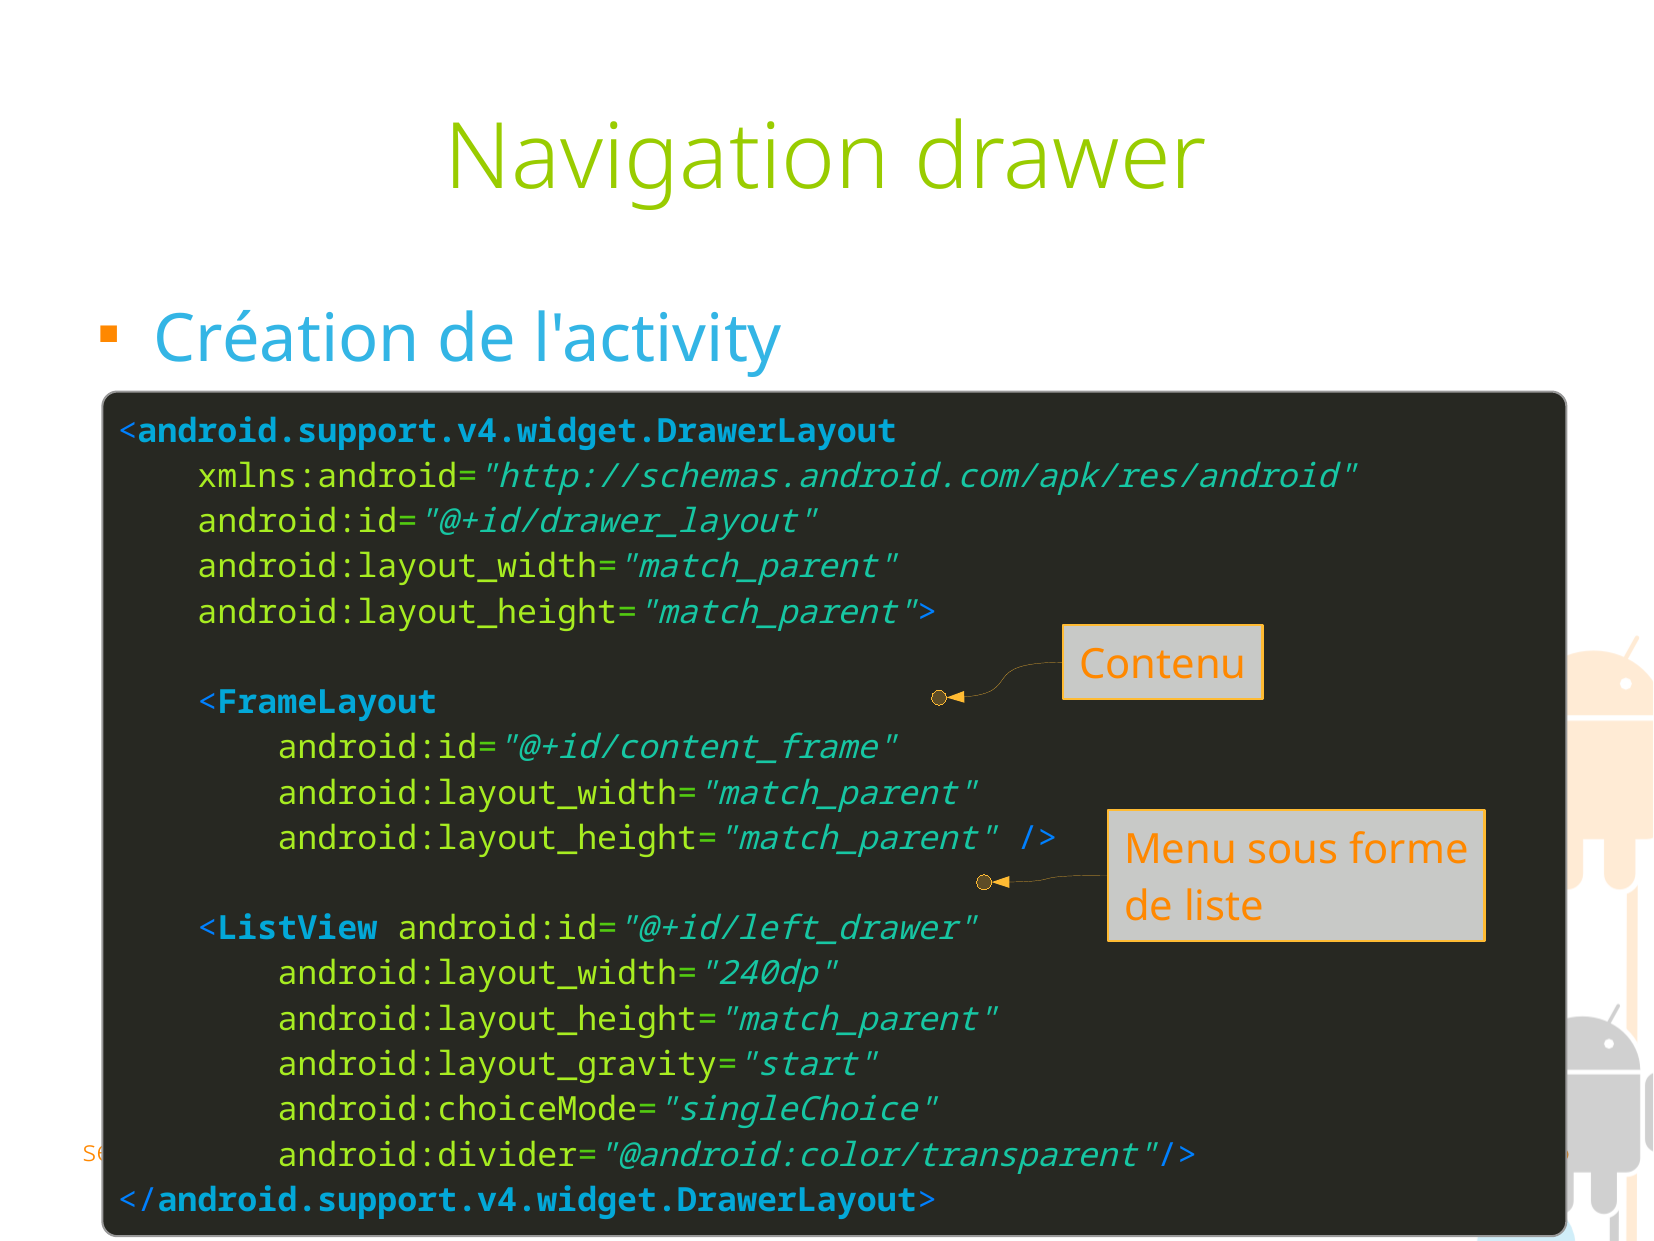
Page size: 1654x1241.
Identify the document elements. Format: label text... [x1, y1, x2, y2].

text_box [931, 690, 947, 706]
text_box Contenu [1063, 625, 1251, 692]
list Création de l'activity [82, 290, 1571, 1010]
text_box [976, 874, 992, 890]
title Navigation drawer [82, 49, 1571, 257]
text_box <android.support.v4.widget.DrawerLayout xmlns:android="http://schemas.android.com/apk/res/android" android:id="@+id/drawer_layout" android:layout_width="match_parent" android:layout_height="match_parent"> <FrameLayout android:id="@+id/content_frame" android:layout_width="match_parent" android:layout_height="match_parent" /> <ListView android:id="@+id/left_drawer" android:layout_width="240dp" android:layout_height="match_parent" android:layout_gravity="start" android:choiceMode="singleChoice" android:divider="@android:color/transparent"/> </android.support.v4.widget.DrawerLayout> [102, 391, 1567, 1124]
picture [240, 423, 1654, 1241]
text_box Menu sous forme de liste [1108, 810, 1466, 925]
